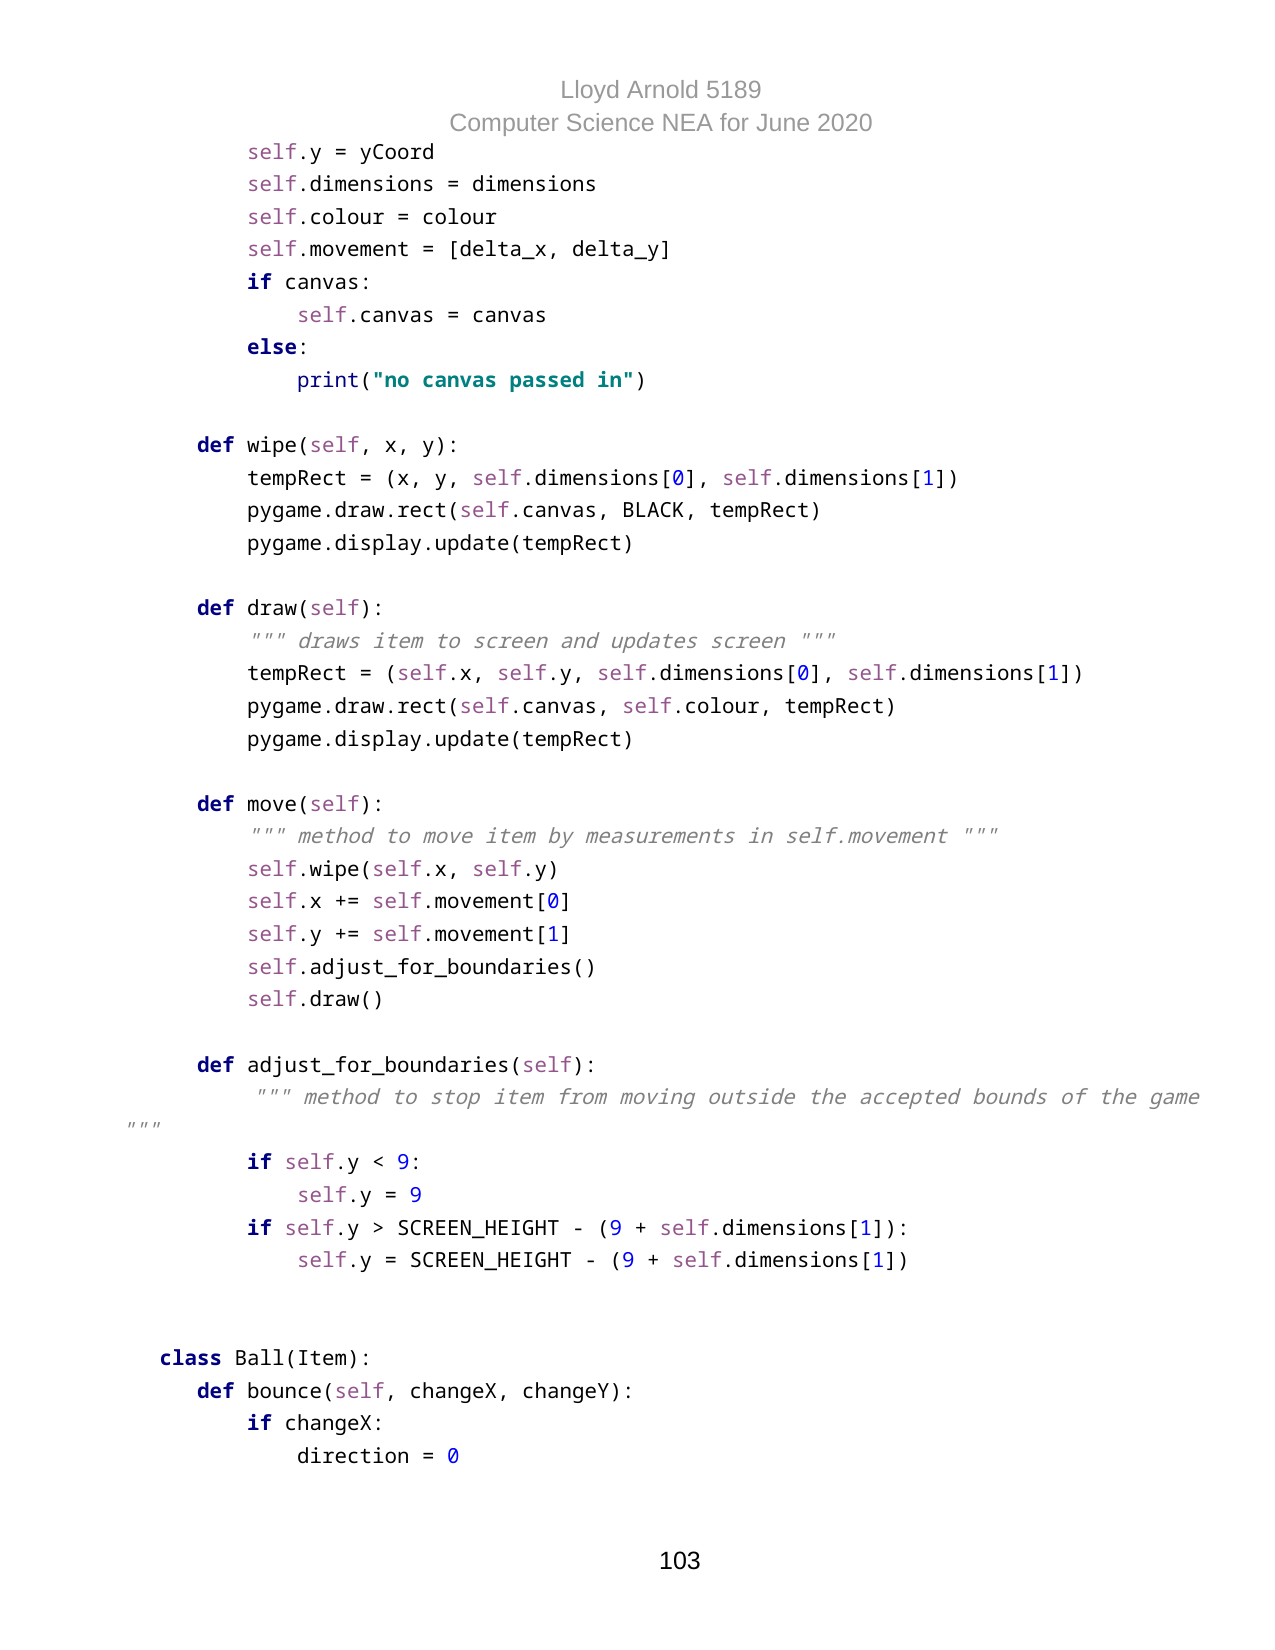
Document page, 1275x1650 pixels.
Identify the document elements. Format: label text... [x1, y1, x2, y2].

text def bounce(self, changeX, changeY): [122, 1376, 1200, 1404]
text if self.y > SCREEN_HEIGHT - (9 + self.dimensions[1]): [122, 1213, 1200, 1241]
text self.y += self.movement[1] [122, 919, 1200, 948]
text if self.y < 9: [122, 1147, 1200, 1176]
text pygame.draw.rect(self.canvas, BLACK, tempRect) [122, 495, 1200, 524]
text pygame.draw.rect(self.canvas, self.colour, tempRect) [122, 691, 1200, 719]
text self.movement = [delta_x, delta_y] [122, 234, 1200, 263]
text def move(self): [122, 789, 1200, 817]
text self.dimensions = dimensions [122, 169, 1200, 198]
text def wipe(self, x, y): [122, 430, 1200, 459]
text """ draws item to screen and updates screen """ [122, 626, 1200, 654]
text tempRect = (x, y, self.dimensions[0], self.dimensions[1]) [122, 463, 1200, 491]
text print("no canvas passed in") [122, 365, 1200, 393]
text class Ball(Item): [122, 1343, 1200, 1372]
text self.wipe(self.x, self.y) [122, 854, 1200, 882]
text self.colour = colour [122, 202, 1200, 230]
text self.x += self.movement[0] [122, 887, 1200, 915]
text def draw(self): [122, 593, 1200, 622]
text if changeX: [122, 1408, 1200, 1437]
text direction = 0 [122, 1441, 1200, 1469]
text self.y = 9 [122, 1180, 1200, 1208]
text self.y = yCoord [122, 137, 1200, 165]
text tempRect = (self.x, self.y, self.dimensions[0], self.dimensions[1]) [122, 658, 1200, 687]
text """ method to move item by measurements in self.movement """ [122, 821, 1200, 850]
text self.draw() [122, 984, 1200, 1013]
text self.canvas = canvas [122, 300, 1200, 328]
text if canvas: [122, 267, 1200, 296]
text pygame.display.update(tempRect) [122, 528, 1200, 556]
text else: [122, 332, 1200, 361]
text """ method to stop item from moving outside the accepted bounds of the game """ [122, 1082, 1200, 1143]
text self.adjust_for_boundaries() [122, 952, 1200, 980]
text self.y = SCREEN_HEIGHT - (9 + self.dimensions[1]) [122, 1245, 1200, 1274]
text def adjust_for_boundaries(self): [122, 1050, 1200, 1078]
text pygame.display.update(tempRect) [122, 724, 1200, 752]
